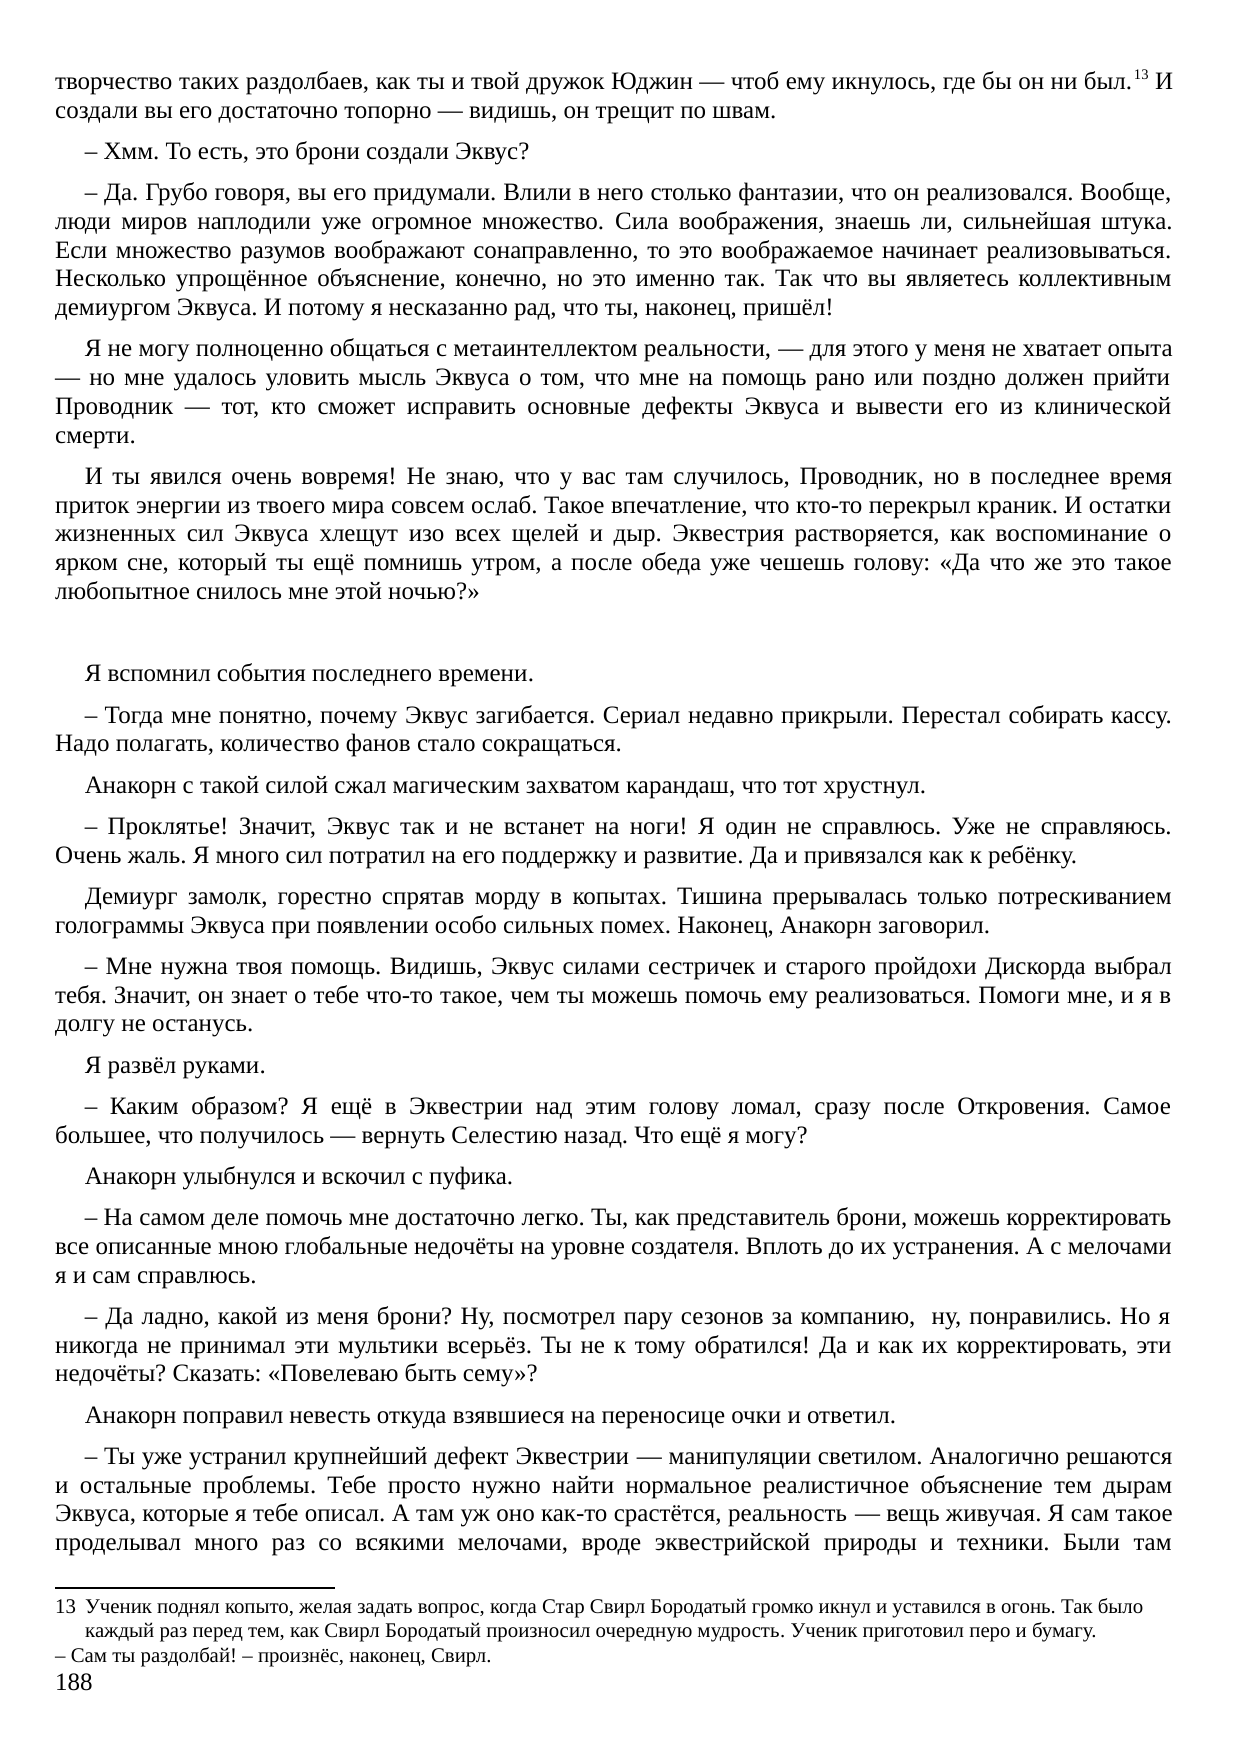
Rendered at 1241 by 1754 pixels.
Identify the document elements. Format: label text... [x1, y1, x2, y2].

text Демиург замолк, горестно спрятав морду в копытах. Тишина прерывалась только потрескиванием голограммы Эквуса при появлении особо сильных помех. Наконец, Анакорн заговорил. [55, 881, 1173, 938]
text – Каким образом? Я ещё в Эквестрии над этим голову ломал, сразу после Откровения. Самое большее, что получилось — вернуть Селестию назад. Что ещё я могу? [55, 1091, 1173, 1148]
text творчество таких раздолбаев, как ты и твой дружок Юджин — чтоб ему икнулось, где бы он ни был. И создали вы его достаточно топорно — видишь, он трещит по швам. [55, 66, 1173, 123]
text – Хмм. То есть, это брони создали Эквус? [55, 136, 1173, 165]
text – Ты уже устранил крупнейший дефект Эквестрии — манипуляции светилом. Аналогично решаются и остальные проблемы. Тебе просто нужно найти нормальное реалистичное объяснение тем дырам Эквуса, которые я тебе описал. А там уж оно как-то срастётся, реальность — вещь живучая. Я сам такое проделывал много раз со всякими мелочами, вроде эквестрийской природы и техники. Были там [55, 1441, 1173, 1556]
text Анакорн с такой силой сжал магическим захватом карандаш, что тот хрустнул. [55, 770, 1173, 798]
text Я развёл руками. [55, 1050, 1173, 1078]
text И ты явился очень вовремя! Не знаю, что у вас там случилось, Проводник, но в последнее время приток энергии из твоего мира совсем ослаб. Такое впечатление, что кто-то перекрыл краник. И остатки жизненных сил Эквуса хлещут изо всех щелей и дыр. Эквестрия растворяется, как воспоминание о ярком сне, который ты ещё помнишь утром, а после обеда уже чешешь голову: «Да что же это такое любопытное снилось мне этой ночью?» [55, 461, 1173, 605]
text Я вспомнил события последнего времени. [55, 658, 1173, 687]
text – Да ладно, какой из меня брони? Ну, посмотрел пару сезонов за компанию, ну, понравились. Но я никогда не принимал эти мультики всерьёз. Ты не к тому обратился! Да и как их корректировать, эти недочёты? Сказать: «Повелеваю быть сему»? [55, 1301, 1173, 1387]
text – Тогда мне понятно, почему Эквус загибается. Сериал недавно прикрыли. Перестал собирать кассу. Надо полагать, количество фанов стало сокращаться. [55, 700, 1173, 757]
text Анакорн улыбнулся и вскочил с пуфика. [55, 1161, 1173, 1190]
text – Проклятье! Значит, Эквус так и не встанет на ноги! Я один не справлюсь. Уже не справляюсь. Очень жаль. Я много сил потратил на его поддержку и развитие. Да и привязался как к ребёнку. [55, 811, 1173, 868]
text Ученик поднял копыто, желая задать вопрос, когда Стар Свирл Бородатый громко икнул и уставился в огонь. Так было каждый раз перед тем, как Свирл Бородатый произносил очередную мудрость. Ученик приготовил перо и бумагу. [55, 1594, 1173, 1642]
text Я не могу полноценно общаться с метаинтеллектом реальности, — для этого у меня не хватает опыта — но мне удалось уловить мысль Эквуса о том, что мне на помощь рано или поздно должен прийти Проводник — тот, кто сможет исправить основные дефекты Эквуса и вывести его из клинической смерти. [55, 333, 1173, 448]
text – Да. Грубо говоря, вы его придумали. Влили в него столько фантазии, что он реализовался. Вообще, люди миров наплодили уже огромное множество. Сила воображения, знаешь ли, сильнейшая штука. Если множество разумов воображают сонаправленно, то это воображаемое начинает реализовываться. Несколько упрощённое объяснение, конечно, но это именно так. Так что вы являетесь коллективным демиургом Эквуса. И потому я несказанно рад, что ты, наконец, пришёл! [55, 177, 1173, 321]
text – На самом деле помочь мне достаточно легко. Ты, как представитель брони, можешь корректировать все описанные мною глобальные недочёты на уровне создателя. Вплоть до их устранения. А с мелочами я и сам справлюсь. [55, 1202, 1173, 1288]
text – Сам ты раздолбай! – произнёс, наконец, Свирл. [55, 1642, 1173, 1667]
text – Мне нужна твоя помощь. Видишь, Эквус силами сестричек и старого пройдохи Дискорда выбрал тебя. Значит, он знает о тебе что-то такое, чем ты можешь помочь ему реализоваться. Помоги мне, и я в долгу не останусь. [55, 951, 1173, 1037]
text Анакорн поправил невесть откуда взявшиеся на переносице очки и ответил. [55, 1400, 1173, 1428]
